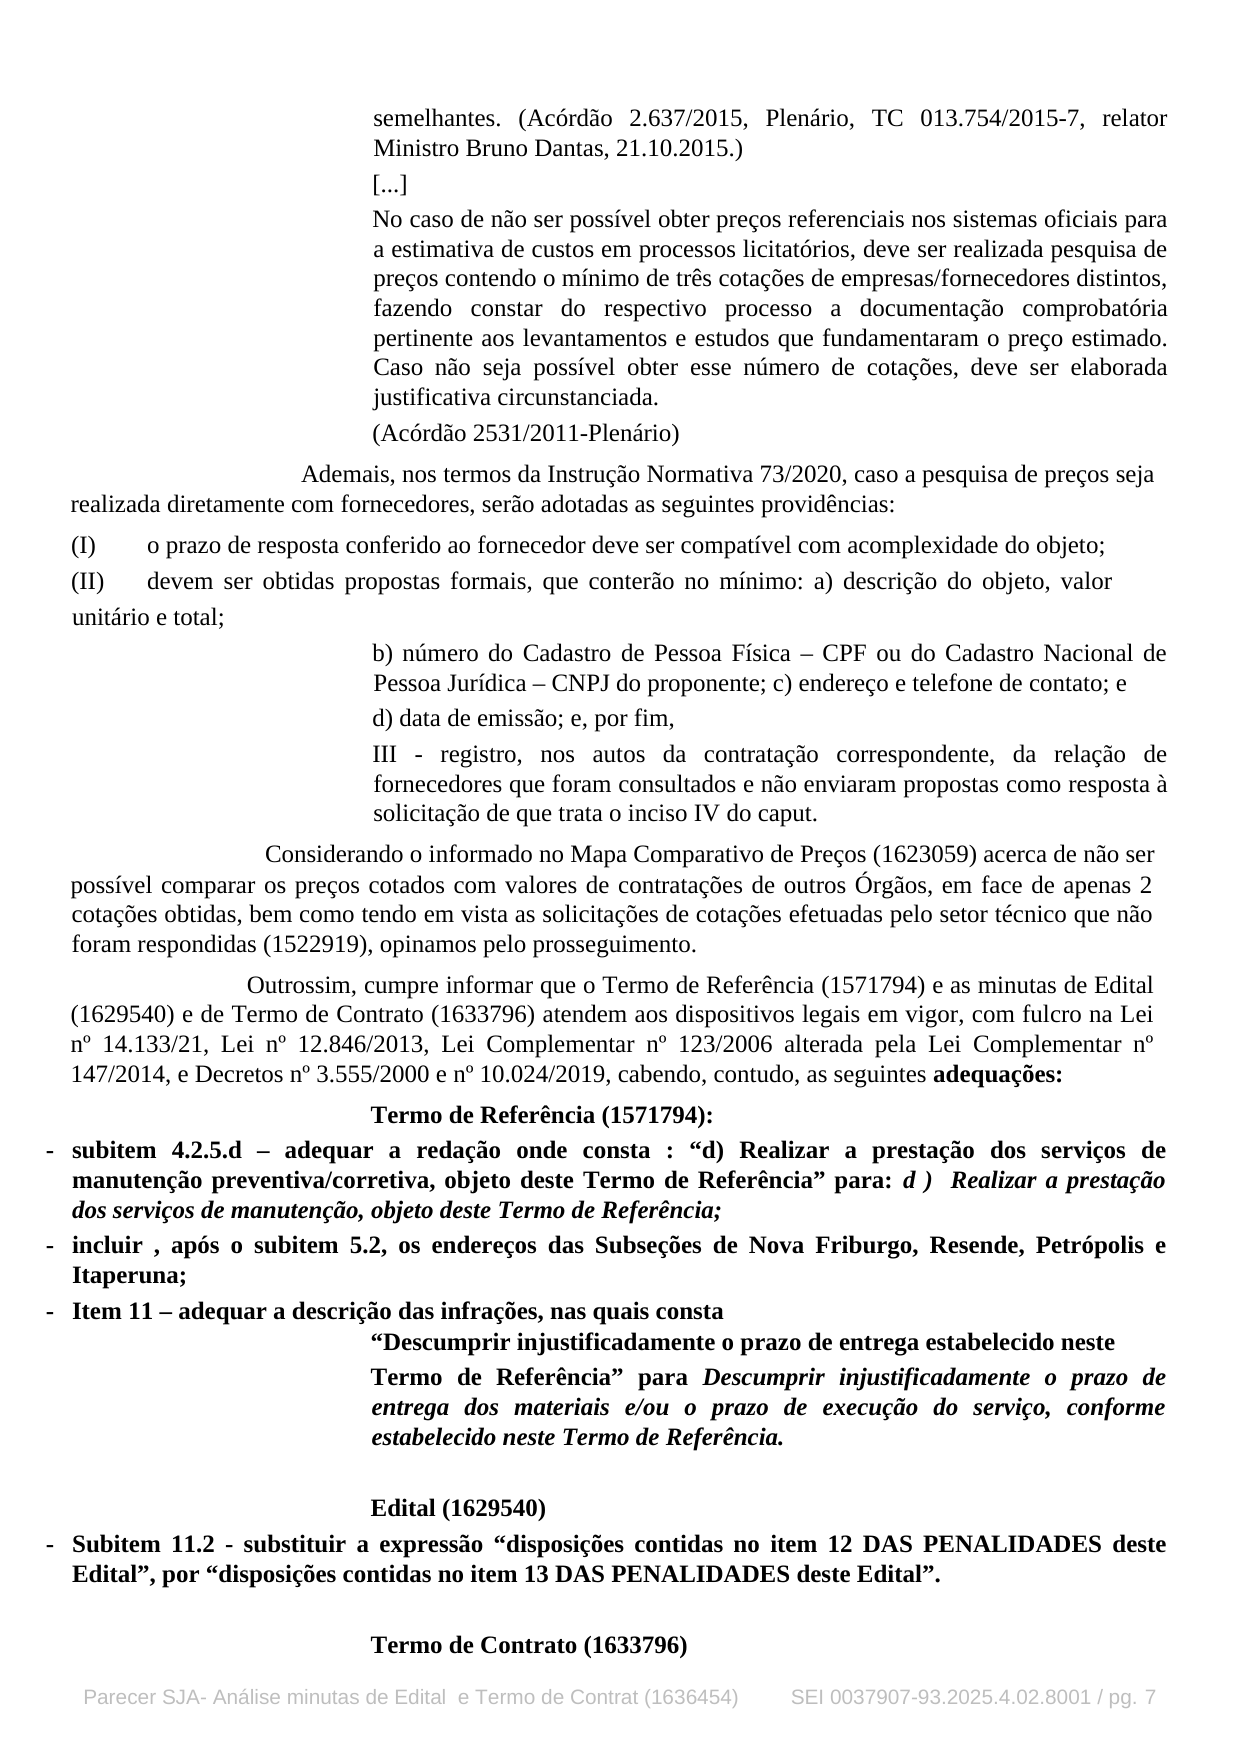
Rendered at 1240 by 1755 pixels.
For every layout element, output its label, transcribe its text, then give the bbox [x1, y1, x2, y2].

text “Descumprir injustificadamente o prazo de entrega estabelecido neste [370, 1327, 1168, 1355]
text III - registro, nos autos da contratação correspondente, da relação de fornecedores que foram consultados e não enviaram propostas como resposta à solicitação de que trata o inciso IV do caput. [372, 739, 1168, 827]
text Termo de Referência (1571794): [370, 1100, 1168, 1128]
list o prazo de resposta conferido ao fornecedor deve ser compatível com acomplexidade do objeto; [71, 530, 1114, 559]
text Termo de Referência” para Descumprir injustificadamente o prazo de entrega dos materiais e/ou o prazo de execução do serviço, conforme estabelecido neste Termo de Referência. [370, 1362, 1169, 1450]
text Edital (1629540) [370, 1493, 1168, 1522]
text (Acórdão 2531/2011-Plenário) [372, 418, 1168, 447]
list Item 11 – adequar a descrição das infrações, nas quais consta [46, 1296, 1168, 1325]
text Considerando o informado no Mapa Comparativo de Preços (1623059) acerca de não ser [72, 839, 1154, 868]
text semelhantes. (Acórdão 2.637/2015, Plenário, TC 013.754/2015-7, relator Ministro Bruno Dantas, 21.10.2015.) [372, 103, 1168, 161]
text realizada diretamente com fornecedores, serão adotadas as seguintes providências: [70, 489, 1168, 518]
text No caso de não ser possível obter preços referenciais nos sistemas oficiais para a estimativa de custos em processos licitatórios, deve ser realizada pesquisa de preços contendo o mínimo de três cotações de empresas/fornecedores distintos, fazendo constar do respectivo processo a documentação comprobatória pertinente aos levantamentos e estudos que fundamentaram o preço estimado. Caso não seja possível obter esse número de cotações, deve ser elaborada justificativa circunstanciada. [372, 204, 1168, 411]
list devem ser obtidas propostas formais, que conterão no mínimo: a) descrição do objeto, valor unitário e total; [71, 566, 1114, 631]
text possível comparar os preços cotados com valores de contratações de outros Órgãos, em face de apenas 2 cotações obtidas, bem como tendo em vista as solicitações de cotações efetuadas pelo setor técnico que não foram respondidas (1522919), opinamos pelo prosseguimento. [70, 870, 1154, 958]
text Ademais, nos termos da Instrução Normativa 73/2020, caso a pesquisa de preços seja [72, 459, 1154, 487]
list subitem 4.2.5.d – adequar a redação onde consta : “d) Realizar a prestação dos serviços de manutenção preventiva/corretiva, objeto deste Termo de Referência” para: d ) Realizar a prestação dos serviços de manutenção, objeto deste Termo de Referência; [46, 1136, 1168, 1223]
text Termo de Contrato (1633796) [370, 1630, 1168, 1659]
text Outrossim, cumpre informar que o Termo de Referência (1571794) e as minutas de Edital (1629540) e de Termo de Contrato (1633796) atendem aos dispositivos legais em vigor, com fulcro na Lei nº 14.133/21, Lei nº 12.846/2013, Lei Complementar nº 123/2006 alterada pela Lei Complementar nº 147/2014, e Decretos nº 3.555/2000 e nº 10.024/2019, cabendo, contudo, as seguintes adequações: [70, 970, 1155, 1087]
text b) número do Cadastro de Pessoa Física – CPF ou do Cadastro Nacional de Pessoa Jurídica – CNPJ do proponente; c) endereço e telefone de contato; e [372, 638, 1168, 697]
list Subitem 11.2 - substituir a expressão “disposições contidas no item 12 DAS PENALIDADES deste Edital”, por “disposições contidas no item 13 DAS PENALIDADES deste Edital”. [46, 1529, 1168, 1587]
list incluir , após o subitem 5.2, os endereços das Subseções de Nova Friburgo, Resende, Petrópolis e Itaperuna; [46, 1231, 1168, 1289]
text d) data de emissão; e, por fim, [372, 703, 1168, 732]
text [...] [372, 169, 1168, 197]
